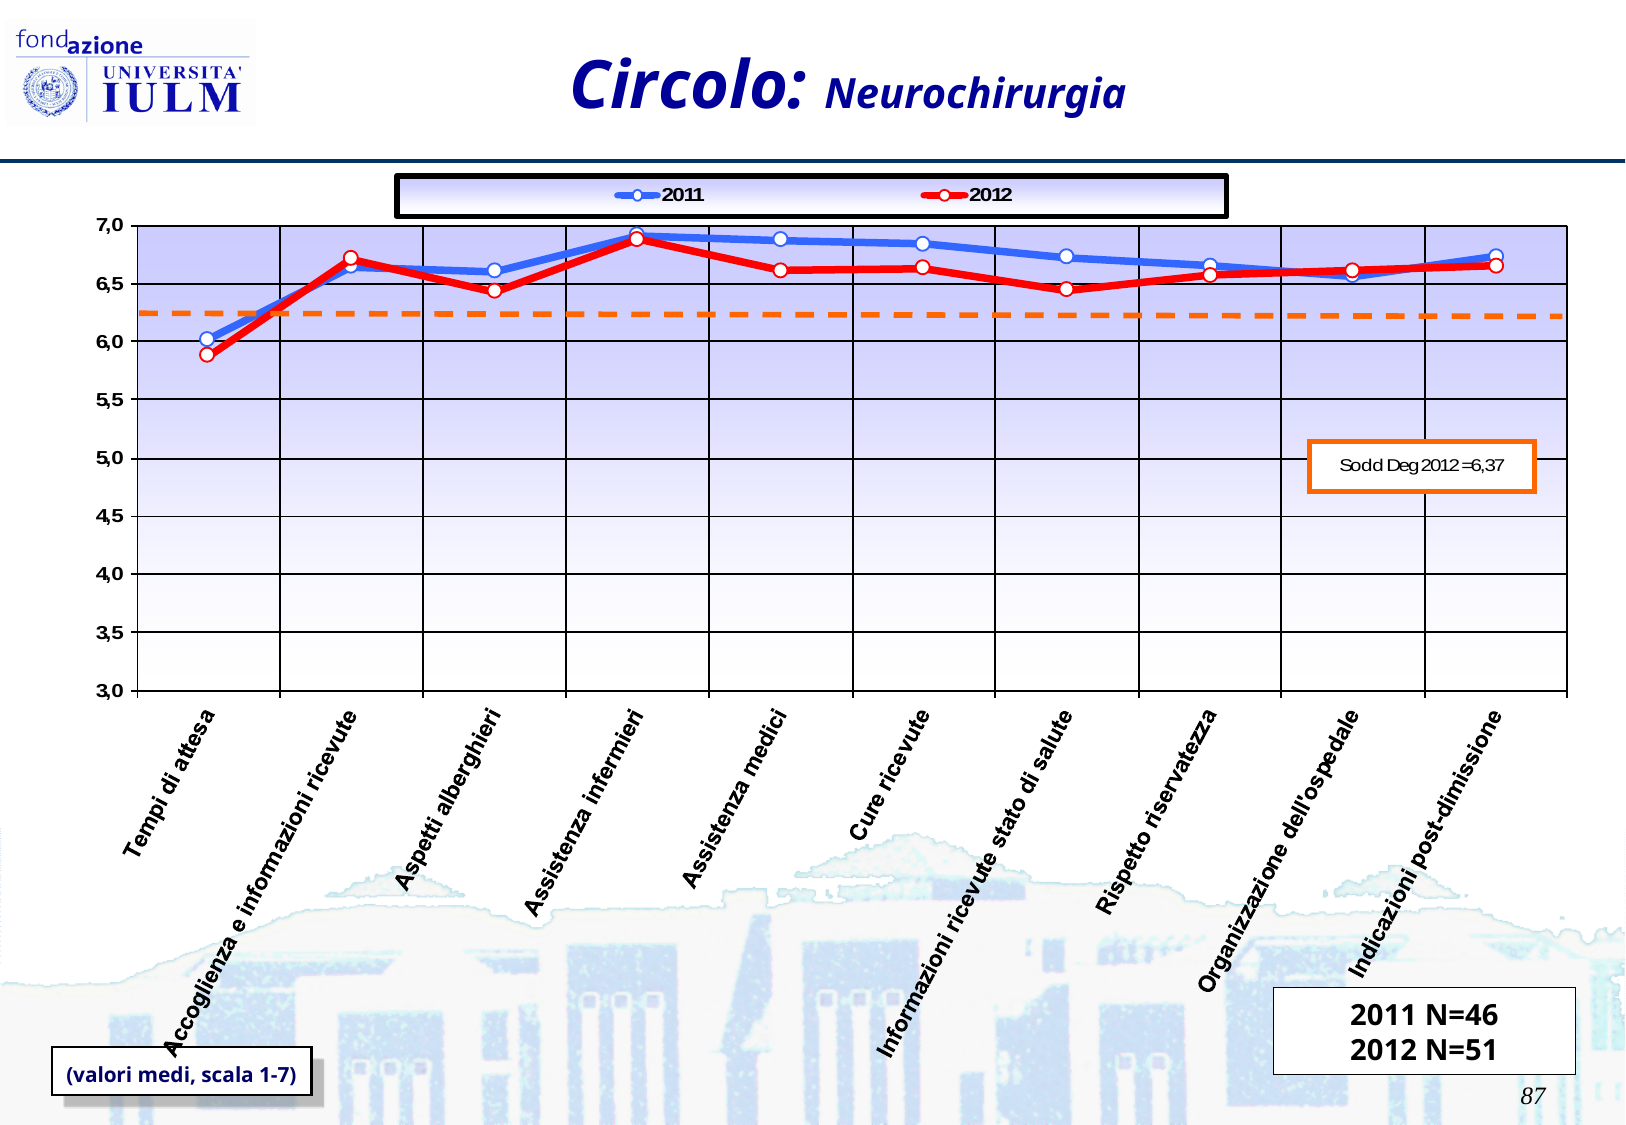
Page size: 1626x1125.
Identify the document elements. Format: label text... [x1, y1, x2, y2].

text_box Circolo: Neurochirurgia [304, 18, 1392, 144]
picture [5, 19, 256, 127]
picture [53, 162, 1572, 1108]
text_box 2011 N=46 2012 N=51 [1273, 987, 1576, 1075]
